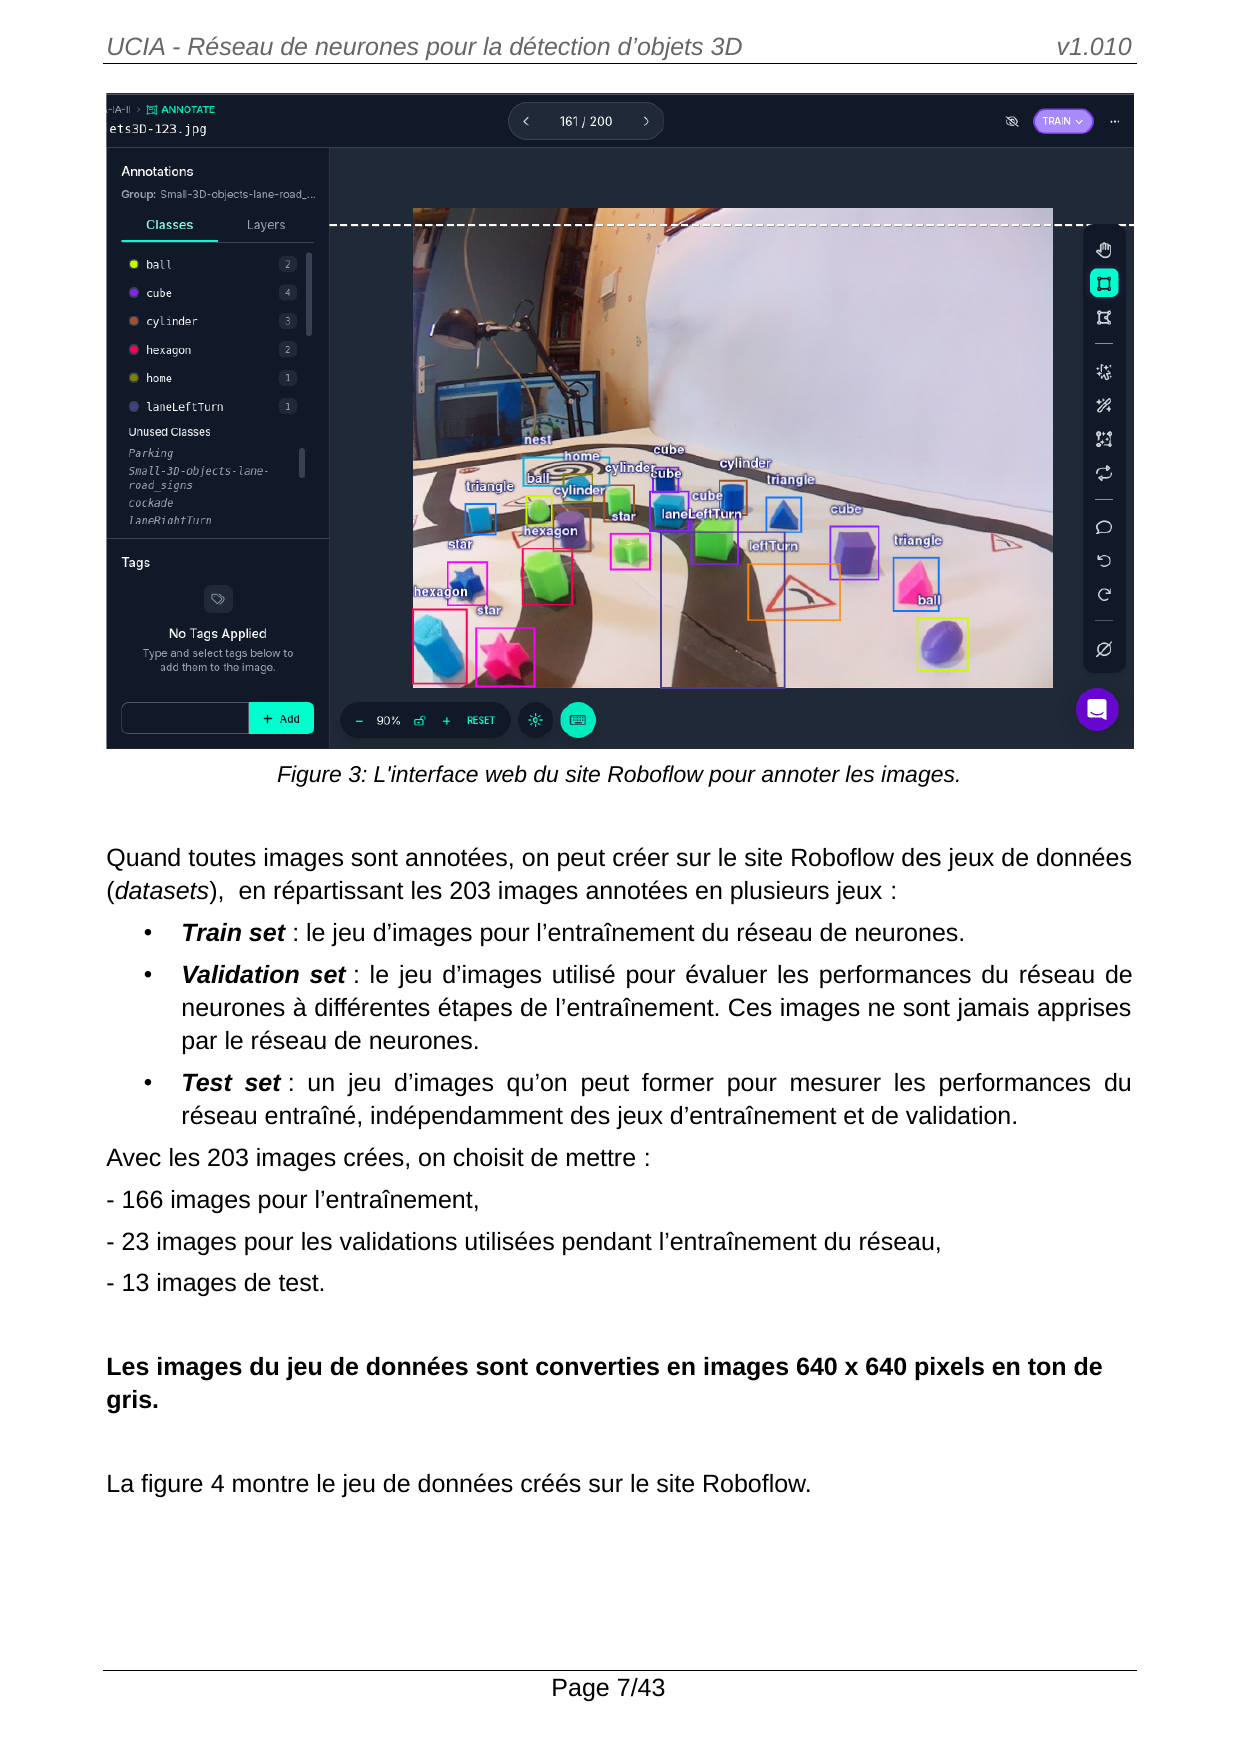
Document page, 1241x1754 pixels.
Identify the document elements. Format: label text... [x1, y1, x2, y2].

list Validation set : le jeu d’images utilisé pour évaluer les performances du réseau de neurones à différentes étapes de l’entraînement. Ces images ne sont jamais apprises par le réseau de neurones. [144, 960, 1134, 1054]
text - 166 images pour l’entraînement, [106, 1184, 1134, 1213]
text Quand toutes images sont annotées, on peut créer sur le site Roboflow des jeux de données (datasets), en répartissant les 203 images annotées en plusieurs jeux : [106, 843, 1134, 904]
text Avec les 203 images crées, on choisit de mettre : [106, 1143, 1134, 1171]
picture [106, 93, 1134, 749]
text Les images du jeu de données sont converties en images 640 x 640 pixels en ton de gris. [106, 1352, 1134, 1414]
text - 23 images pour les validations utilisées pendant l’entraînement du réseau, [106, 1226, 1134, 1255]
text La figure 4 montre le jeu de données créés sur le site Roboflow. [106, 1469, 1134, 1498]
text - 13 images de test. [106, 1268, 1134, 1297]
list Train set : le jeu d’images pour l’entraînement du réseau de neurones. [144, 918, 1134, 947]
text Figure 3: L'interface web du site Roboflow pour annoter les images. [106, 749, 1134, 788]
list Test set : un jeu d’images qu’on peut former pour mesurer les performances du réseau entraîné, indépendamment des jeux d’entraînement et de validation. [144, 1068, 1134, 1129]
